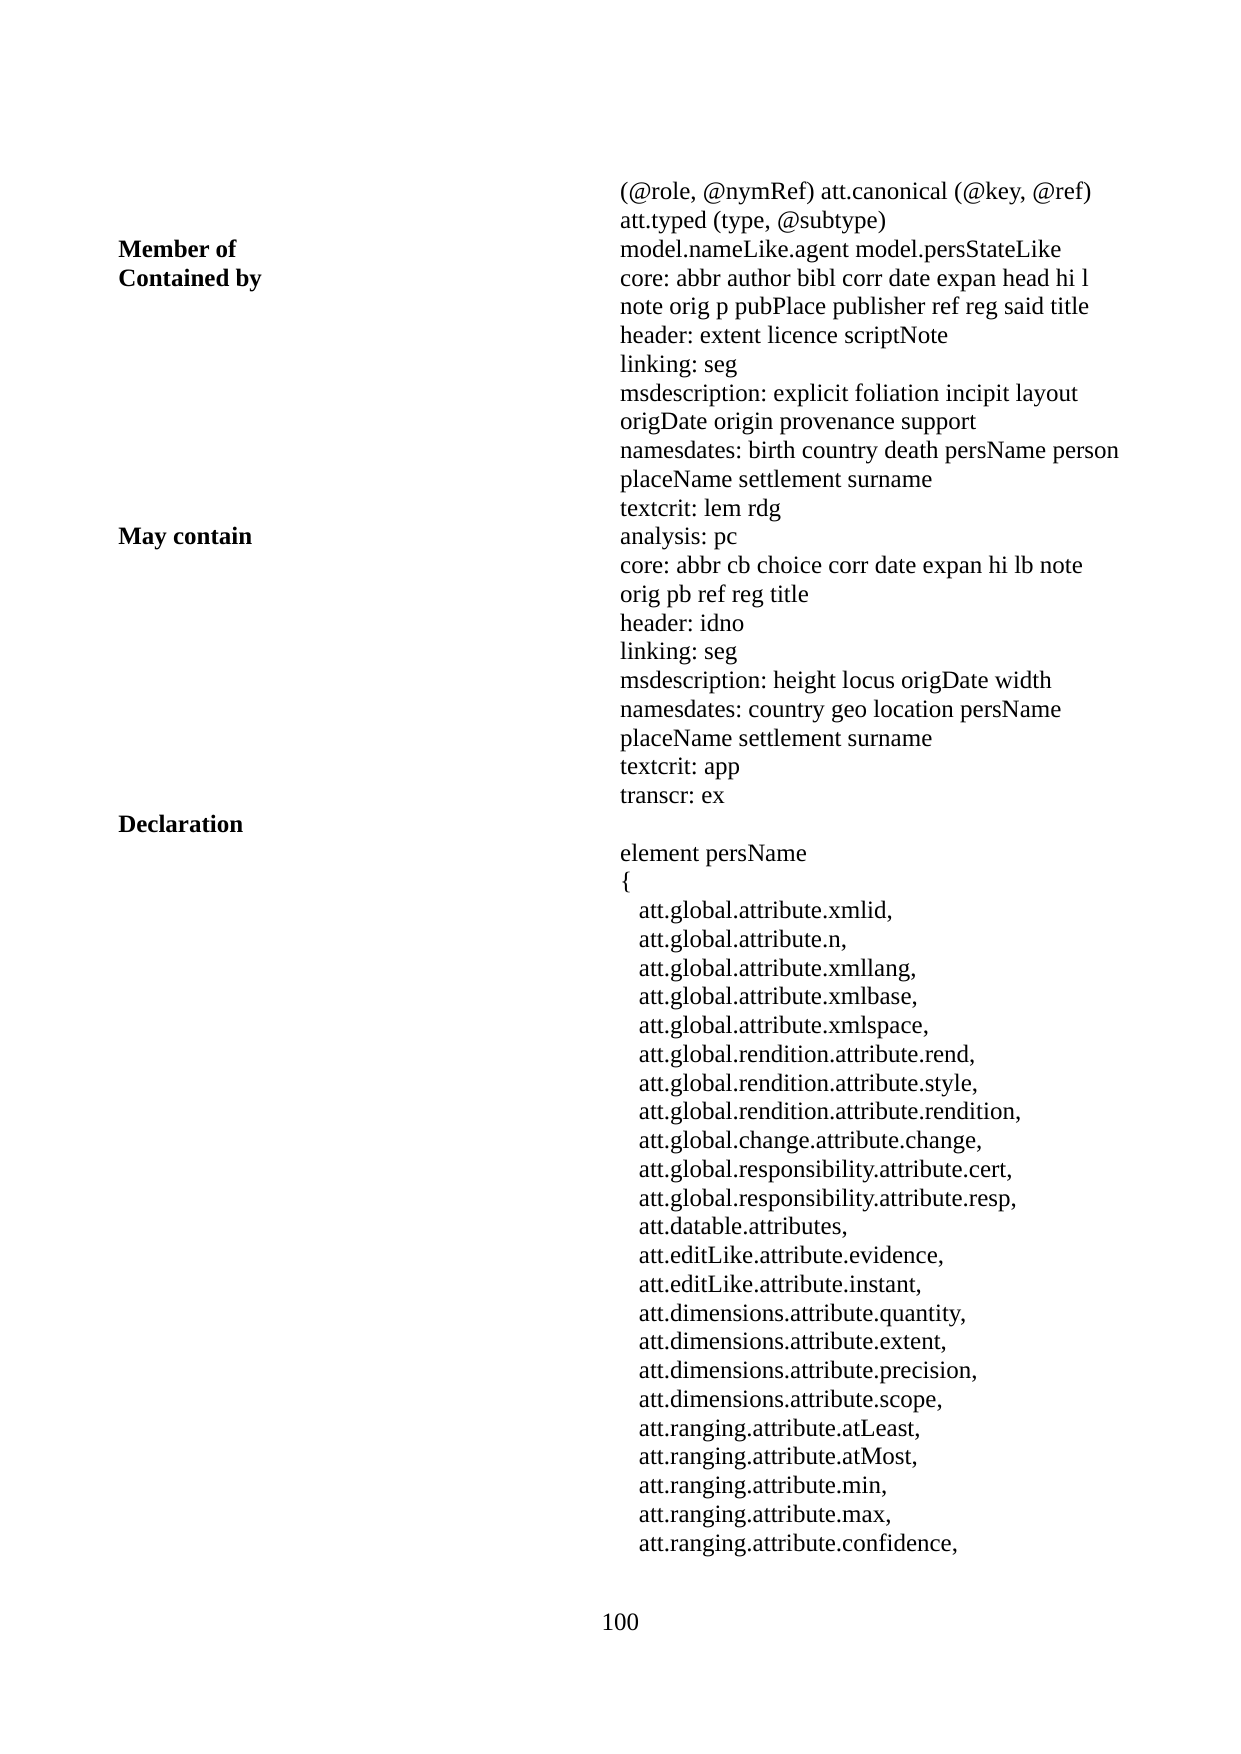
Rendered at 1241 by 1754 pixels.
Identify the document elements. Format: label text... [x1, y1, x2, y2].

table_cell May contain [118, 521, 620, 809]
table_cell Declaration [118, 809, 620, 1556]
table_cell core: abbr author bibl corr date expan head hi l note orig p pubPlace publisher ref reg said title header: extent licence scriptNote linking: seg msdescription: explicit foliation incipit layout origDate origin provenance support namesdates: birth country death persName person placeName settlement surname textcrit: lem rdg [620, 263, 1122, 521]
table_cell analysis: pc core: abbr cb choice corr date expan hi lb note orig pb ref reg title header: idno linking: seg msdescription: height locus origDate width namesdates: country geo location persName placeName settlement surname textcrit: app transcr: ex [620, 521, 1122, 809]
table_cell (@role, @nymRef) att.canonical (@key, @ref) att.typed (type, @subtype) [620, 176, 1122, 234]
table_cell model.nameLike.agent model.persStateLike [620, 234, 1122, 263]
table_cell Contained by [118, 263, 620, 521]
table_cell [118, 176, 620, 234]
table_cell Member of [118, 234, 620, 263]
table_cell element persName { att.global.attribute.xmlid, att.global.attribute.n, att.global.attribute.xmllang, att.global.attribute.xmlbase, att.global.attribute.xmlspace, att.global.rendition.attribute.rend, att.global.rendition.attribute.style, att.global.rendition.attribute.rendition, att.global.change.attribute.change, att.global.responsibility.attribute.cert, att.global.responsibility.attribute.resp, att.datable.attributes, att.editLike.attribute.evidence, att.editLike.attribute.instant, att.dimensions.attribute.quantity, att.dimensions.attribute.extent, att.dimensions.attribute.precision, att.dimensions.attribute.scope, att.ranging.attribute.atLeast, att.ranging.attribute.atMost, att.ranging.attribute.min, att.ranging.attribute.max, att.ranging.attribute.confidence, [620, 809, 1122, 1556]
